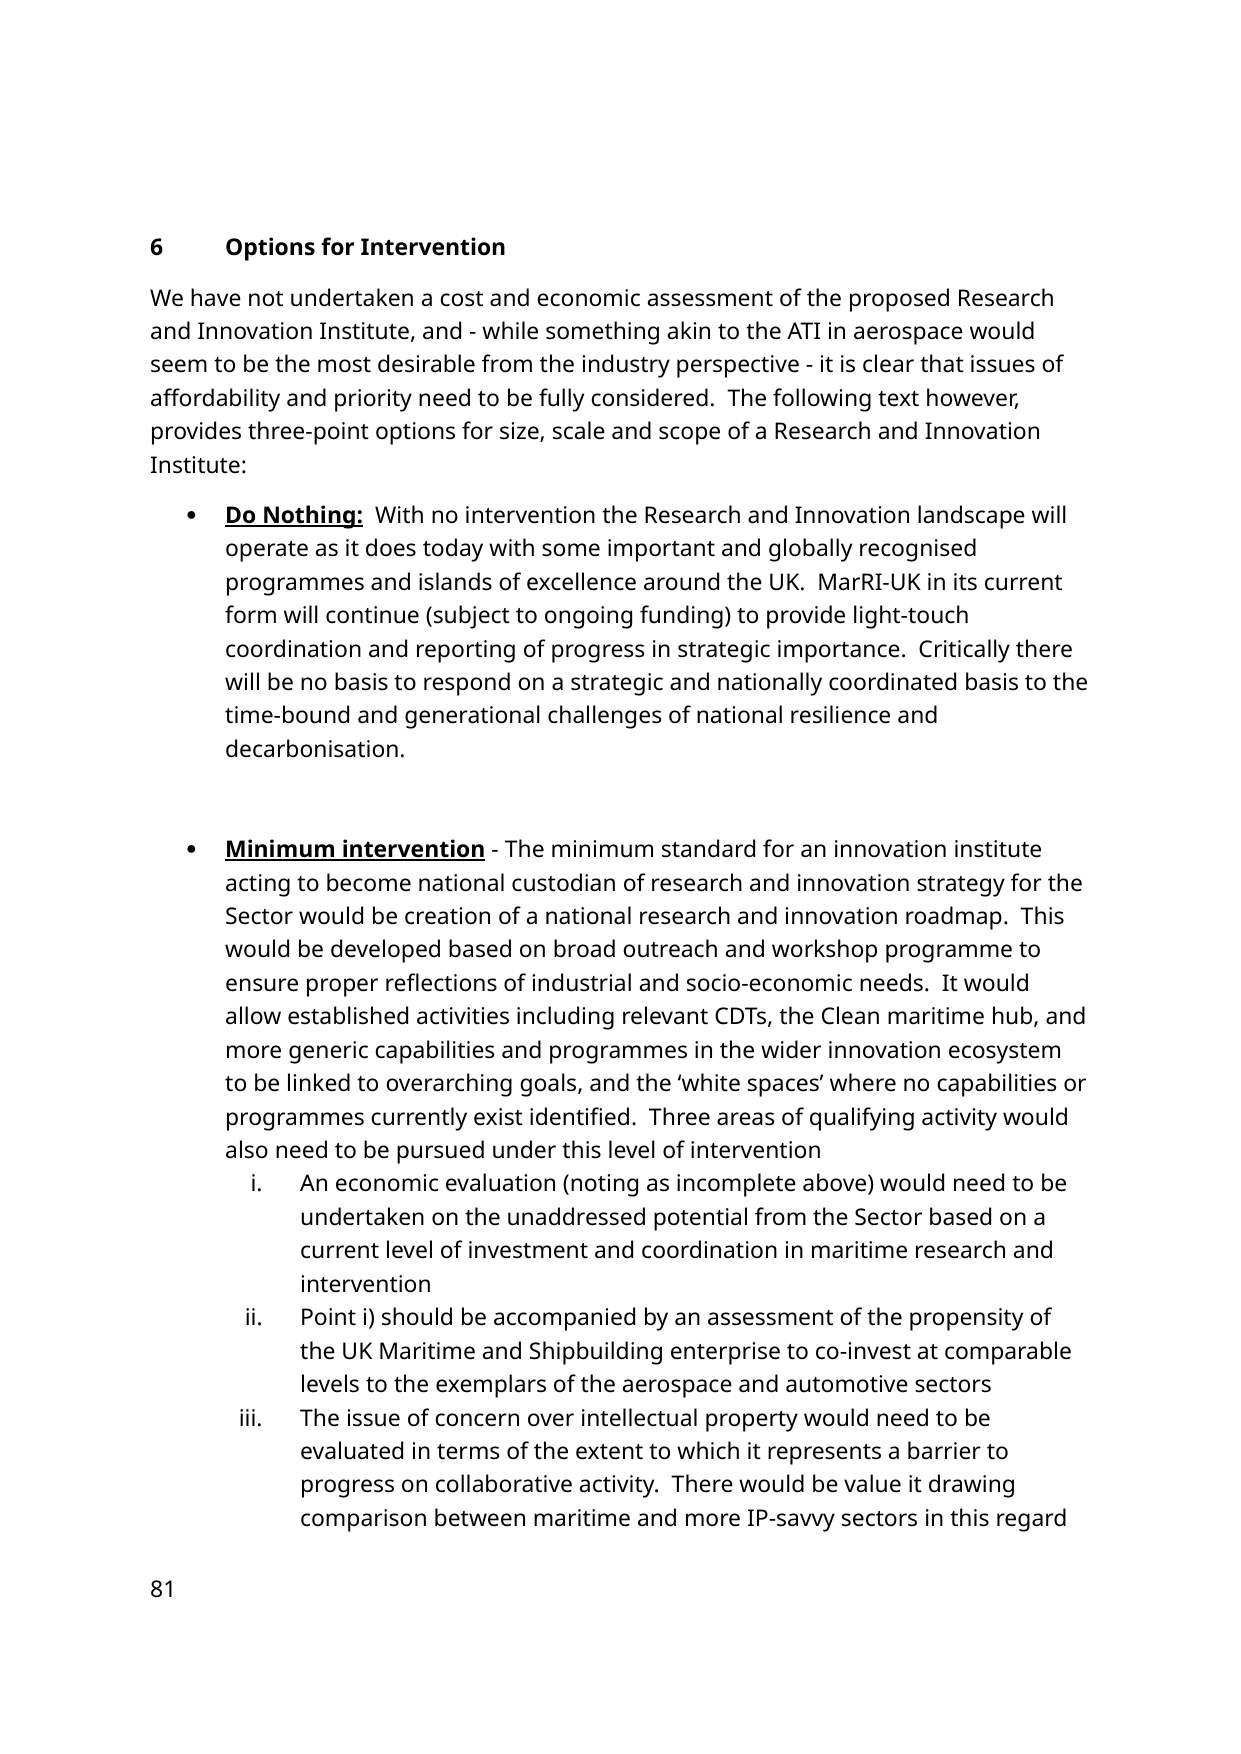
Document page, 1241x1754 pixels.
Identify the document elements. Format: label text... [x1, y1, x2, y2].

text 6 Options for Intervention [150, 231, 1090, 263]
list Minimum intervention - The minimum standard for an innovation institute acting to become national custodian of research and innovation strategy for the Sector would be creation of a national research and innovation roadmap. This would be developed based on broad outreach and workshop programme to ensure proper reflections of industrial and socio-economic needs. It would allow established activities including relevant CDTs, the Clean maritime hub, and more generic capabilities and programmes in the wider innovation ecosystem to be linked to overarching goals, and the ‘white spaces’ where no capabilities or programmes currently exist identified. Three areas of qualifying activity would also need to be pursued under this level of intervention [187, 833, 1090, 1165]
list An economic evaluation (noting as incomplete above) would need to be undertaken on the unaddressed potential from the Sector based on a current level of investment and coordination in maritime research and intervention [262, 1167, 1090, 1299]
list Point i) should be accompanied by an assessment of the propensity of the UK Maritime and Shipbuilding enterprise to co-invest at comparable levels to the exemplars of the aerospace and automotive sectors [262, 1301, 1090, 1399]
list The issue of concern over intellectual property would need to be evaluated in terms of the extent to which it represents a barrier to progress on collaborative activity. There would be value it drawing comparison between maritime and more IP-savvy sectors in this regard [262, 1401, 1090, 1533]
list Do Nothing: With no intervention the Research and Innovation landscape will operate as it does today with some important and globally recognised programmes and islands of excellence around the UK. MarRI-UK in its current form will continue (subject to ongoing funding) to provide light-touch coordination and reporting of progress in strategic importance. Critically there will be no basis to respond on a strategic and nationally coordinated basis to the time-bound and generational challenges of national resilience and decarbonisation. [187, 499, 1090, 764]
text We have not undertaken a cost and economic assessment of the proposed Research and Innovation Institute, and - while something akin to the ATI in aerospace would seem to be the most desirable from the industry perspective - it is clear that issues of affordability and priority need to be fully considered. The following text however, provides three-point options for size, scale and scope of a Research and Innovation Institute: [150, 281, 1090, 480]
